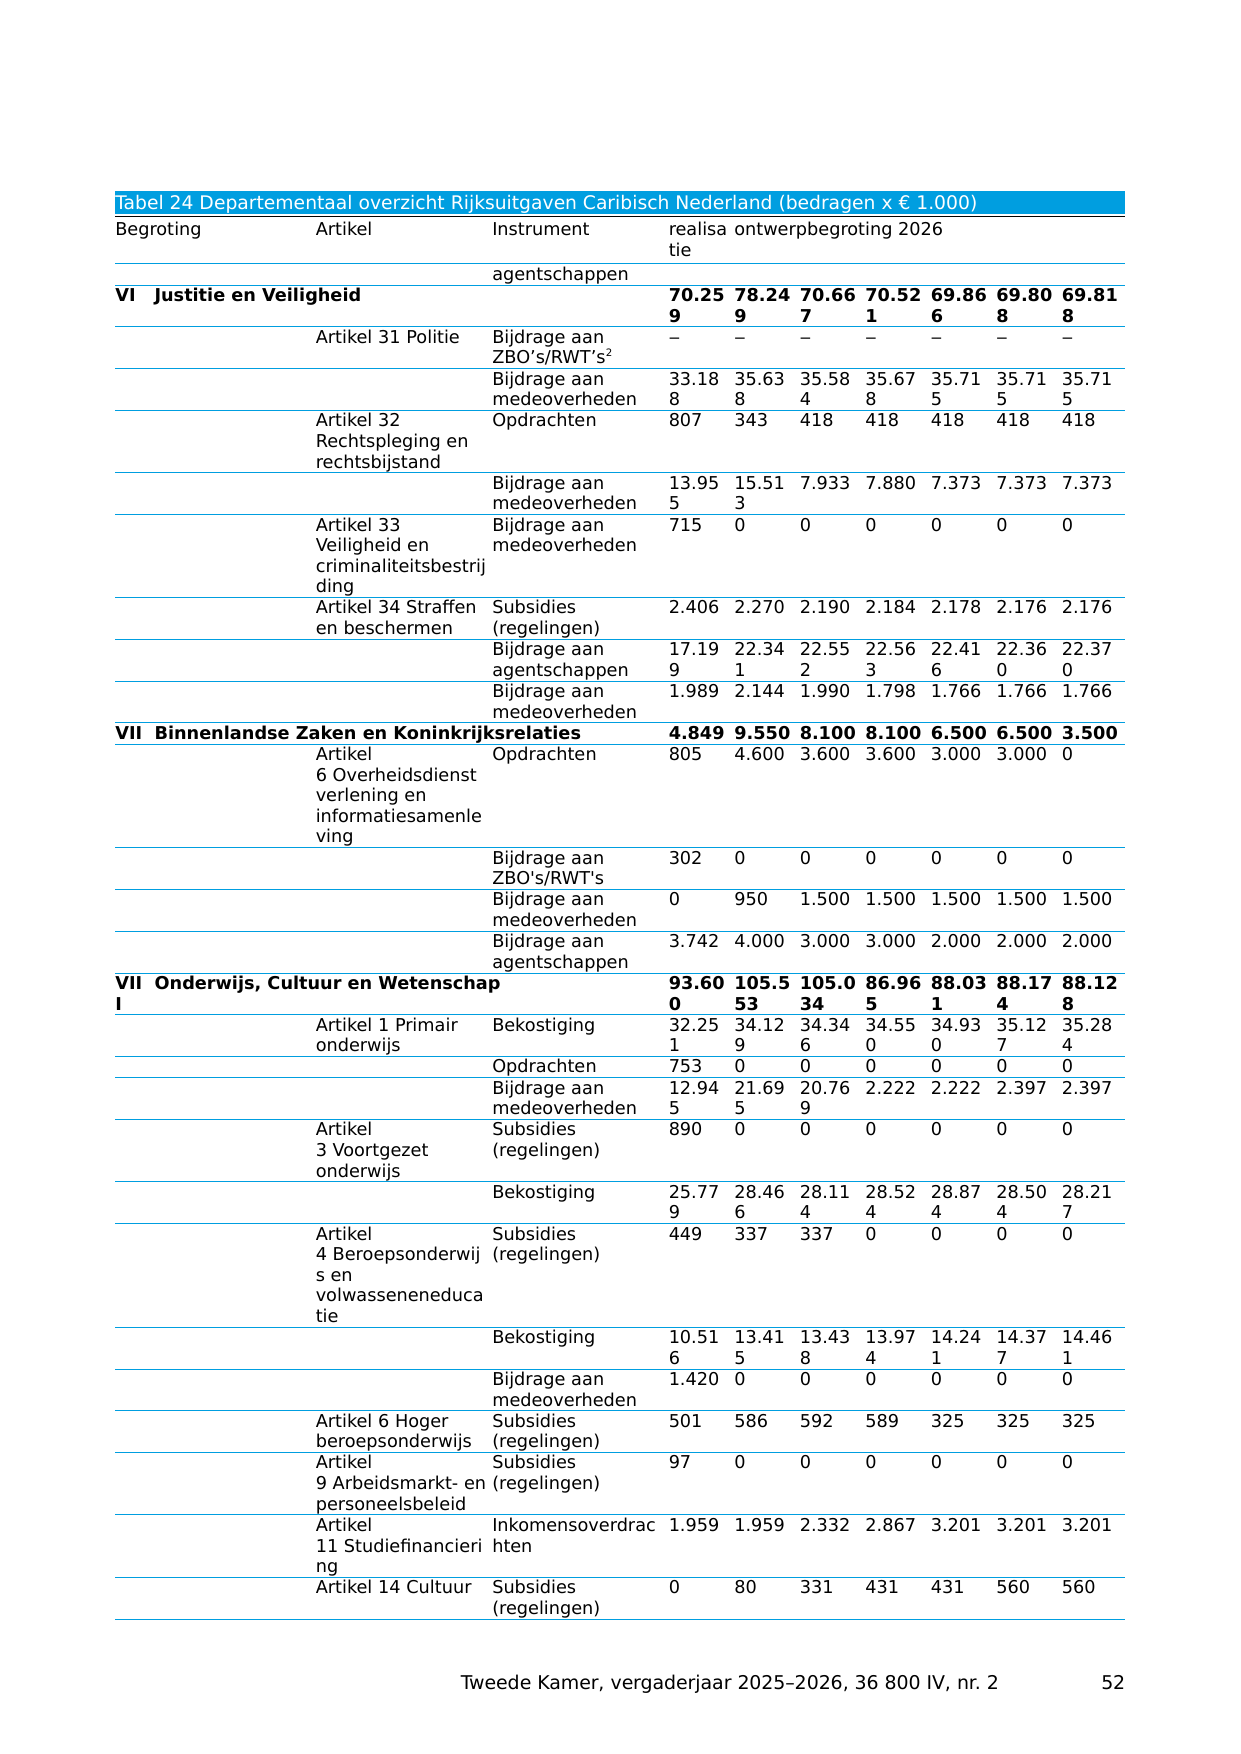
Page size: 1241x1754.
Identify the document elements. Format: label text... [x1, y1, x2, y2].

table_cell 0 [731, 1057, 797, 1077]
table_cell [115, 1453, 151, 1514]
table_cell [666, 264, 731, 284]
table_cell 97 [666, 1453, 731, 1514]
table_cell [313, 682, 489, 722]
table_cell Bijdrage aan medeoverheden [489, 1370, 666, 1410]
table_cell Bijdrage aan medeoverheden [489, 890, 666, 931]
table_cell [115, 745, 151, 847]
table_cell 0 [1059, 848, 1125, 889]
table_cell [151, 1057, 313, 1077]
table_cell 0 [1059, 1453, 1125, 1514]
table_cell Onderwijs, Cultuur en Wetenschap [151, 974, 666, 1014]
table_cell 69.866 [928, 286, 993, 326]
table_cell 22.563 [862, 640, 928, 681]
table_cell 3.600 [797, 745, 862, 847]
table_cell 32.251 [666, 1015, 731, 1056]
table_cell 0 [797, 515, 862, 597]
table_cell 2.176 [1059, 598, 1125, 639]
table_cell 0 [797, 1370, 862, 1410]
table_cell 6.500 [993, 723, 1059, 743]
table_cell 25.779 [666, 1182, 731, 1223]
table_cell Begroting [115, 217, 313, 263]
table_cell 28.114 [797, 1182, 862, 1223]
table_cell 1.500 [797, 890, 862, 931]
table_cell Bijdrage aan agentschappen [489, 932, 666, 972]
table_cell 325 [1059, 1411, 1125, 1452]
table_cell VIII [115, 974, 151, 1014]
table_cell VI [115, 286, 151, 326]
table_cell 80 [731, 1578, 797, 1618]
table_cell Artikel 4 Beroepsonderwijs en volwasseneneducatie [313, 1224, 489, 1327]
table_cell [115, 932, 151, 972]
table_cell 7.880 [862, 473, 928, 514]
table_cell 10.516 [666, 1328, 731, 1368]
table_cell Artikel 1 Primair onderwijs [313, 1015, 489, 1056]
table_cell Subsidies (regelingen) [489, 598, 666, 639]
table_cell Bijdrage aan medeoverheden [489, 1078, 666, 1119]
table_cell 2.222 [862, 1078, 928, 1119]
table_cell Bijdrage aan medeoverheden [489, 682, 666, 722]
table_cell 418 [993, 411, 1059, 472]
table_cell 0 [862, 848, 928, 889]
table_cell 15.513 [731, 473, 797, 514]
table_cell 22.370 [1059, 640, 1125, 681]
table_cell 69.808 [993, 286, 1059, 326]
table_cell 0 [928, 1224, 993, 1327]
table_cell 2.332 [797, 1515, 862, 1577]
table_cell 560 [1059, 1578, 1125, 1618]
table_cell 805 [666, 745, 731, 847]
table_cell Artikel 34 Straffen en beschermen [313, 598, 489, 639]
table_cell ‒ [993, 327, 1059, 368]
table_cell Artikel 11 Studiefinanciering [313, 1515, 489, 1577]
table_cell 2.178 [928, 598, 993, 639]
table_cell [115, 1120, 151, 1181]
table_cell 0 [993, 515, 1059, 597]
table_cell 418 [928, 411, 993, 472]
table_cell [115, 1015, 151, 1056]
table_cell 1.500 [928, 890, 993, 931]
table_cell Subsidies (regelingen) [489, 1453, 666, 1514]
table_cell Artikel 31 Politie [313, 327, 489, 368]
table_cell [115, 264, 151, 284]
table_cell agentschappen [489, 264, 666, 284]
table_cell 2.397 [1059, 1078, 1125, 1119]
table_cell 1.766 [1059, 682, 1125, 722]
table_cell 2.406 [666, 598, 731, 639]
table_cell [151, 327, 313, 368]
table_cell 35.715 [928, 369, 993, 410]
table_cell ‒ [731, 327, 797, 368]
table_cell Bijdrage aan medeoverheden [489, 515, 666, 597]
table_cell 1.989 [666, 682, 731, 722]
table_cell 0 [928, 1057, 993, 1077]
table_cell Artikel [313, 217, 489, 263]
table_cell 2.190 [797, 598, 862, 639]
table_cell [115, 369, 151, 410]
table_cell 12.945 [666, 1078, 731, 1119]
table_cell 0 [731, 848, 797, 889]
table_cell 449 [666, 1224, 731, 1327]
table_cell 70.521 [862, 286, 928, 326]
table_cell 2.000 [1059, 932, 1125, 972]
table_cell [151, 640, 313, 681]
table_cell [151, 932, 313, 972]
table_cell 7.373 [993, 473, 1059, 514]
table_cell 1.500 [862, 890, 928, 931]
table_cell 105.553 [731, 974, 797, 1014]
table_cell 35.284 [1059, 1015, 1125, 1056]
table_cell Bijdrage aan agentschappen [489, 640, 666, 681]
table_cell 431 [862, 1578, 928, 1618]
table_cell 0 [928, 1120, 993, 1181]
table_cell 3.000 [928, 745, 993, 847]
table_cell 1.766 [928, 682, 993, 722]
table_cell 34.550 [862, 1015, 928, 1056]
table_cell [151, 682, 313, 722]
table_cell 88.128 [1059, 974, 1125, 1014]
table_cell [151, 264, 313, 284]
table_cell 2.867 [862, 1515, 928, 1577]
table_cell 70.667 [797, 286, 862, 326]
table_cell 7.933 [797, 473, 862, 514]
table_cell 0 [993, 1224, 1059, 1327]
table_cell Binnenlandse Zaken en Koninkrijksrelaties [151, 723, 666, 743]
table_cell [115, 1057, 151, 1077]
table_cell 22.341 [731, 640, 797, 681]
table_cell 0 [1059, 1224, 1125, 1327]
table_cell 70.259 [666, 286, 731, 326]
table_cell [115, 640, 151, 681]
table_cell 3.000 [993, 745, 1059, 847]
table_cell 14.377 [993, 1328, 1059, 1368]
table_cell 35.678 [862, 369, 928, 410]
table_cell 560 [993, 1578, 1059, 1618]
table_cell [313, 848, 489, 889]
table_cell 8.100 [797, 723, 862, 743]
table_cell ‒ [862, 327, 928, 368]
table_cell [313, 264, 489, 284]
table_cell 93.600 [666, 974, 731, 1014]
table_cell [797, 264, 862, 284]
table_cell realisatie [666, 217, 731, 263]
table_cell [928, 264, 993, 284]
table_cell [115, 1182, 151, 1223]
table_cell 0 [862, 515, 928, 597]
table_cell 13.438 [797, 1328, 862, 1368]
table_cell 2.144 [731, 682, 797, 722]
table_cell 1.420 [666, 1370, 731, 1410]
table_cell 343 [731, 411, 797, 472]
table_cell [151, 1411, 313, 1452]
table_cell 325 [993, 1411, 1059, 1452]
table_cell [313, 1078, 489, 1119]
table_cell 2.397 [993, 1078, 1059, 1119]
table_cell [313, 932, 489, 972]
table_cell 3.742 [666, 932, 731, 972]
table_cell 1.798 [862, 682, 928, 722]
table_cell 69.818 [1059, 286, 1125, 326]
table_cell 1.500 [993, 890, 1059, 931]
table_cell [115, 1578, 151, 1618]
table_cell 4.600 [731, 745, 797, 847]
table_cell 7.373 [928, 473, 993, 514]
table_cell [151, 515, 313, 597]
table_cell 7.373 [1059, 473, 1125, 514]
table_cell Artikel 6 Overheidsdienstverlening en informatiesamenleving [313, 745, 489, 847]
table_cell 0 [928, 1453, 993, 1514]
table_cell 1.766 [993, 682, 1059, 722]
table_cell 22.552 [797, 640, 862, 681]
table_cell [993, 264, 1059, 284]
table_cell 0 [731, 1370, 797, 1410]
table_cell [115, 1515, 151, 1577]
table_cell 8.100 [862, 723, 928, 743]
table_cell Artikel 33 Veiligheid en criminaliteitsbestrijding [313, 515, 489, 597]
table_cell 0 [862, 1453, 928, 1514]
table_cell 21.695 [731, 1078, 797, 1119]
table_cell 0 [797, 1453, 862, 1514]
table_cell 78.249 [731, 286, 797, 326]
table_cell 2.270 [731, 598, 797, 639]
table_cell 28.466 [731, 1182, 797, 1223]
table_cell 0 [797, 1057, 862, 1077]
table_cell Artikel 14 Cultuur [313, 1578, 489, 1618]
table_cell 0 [666, 890, 731, 931]
table_cell 0 [862, 1120, 928, 1181]
table_cell 34.930 [928, 1015, 993, 1056]
table_cell 3.000 [797, 932, 862, 972]
table_cell Subsidies (regelingen) [489, 1120, 666, 1181]
table_cell Subsidies (regelingen) [489, 1411, 666, 1452]
table_cell ‒ [666, 327, 731, 368]
table_cell 589 [862, 1411, 928, 1452]
table_cell 3.201 [928, 1515, 993, 1577]
table_cell [115, 1370, 151, 1410]
table_cell 2.222 [928, 1078, 993, 1119]
table_cell 0 [731, 1120, 797, 1181]
table_cell [313, 1182, 489, 1223]
table_cell 13.415 [731, 1328, 797, 1368]
table_cell 17.199 [666, 640, 731, 681]
table_cell 2.176 [993, 598, 1059, 639]
table_cell [151, 1515, 313, 1577]
table_cell Bekostiging [489, 1015, 666, 1056]
table_cell 418 [1059, 411, 1125, 472]
table_cell [151, 1370, 313, 1410]
table_cell [151, 1120, 313, 1181]
table_cell [151, 1328, 313, 1368]
table_cell [151, 1078, 313, 1119]
table_cell Opdrachten [489, 1057, 666, 1077]
table_cell 0 [993, 1057, 1059, 1077]
table_cell 715 [666, 515, 731, 597]
table_cell 890 [666, 1120, 731, 1181]
table_cell [115, 327, 151, 368]
table_cell 0 [928, 848, 993, 889]
table_cell 4.000 [731, 932, 797, 972]
table_cell [151, 598, 313, 639]
table_cell Subsidies (regelingen) [489, 1224, 666, 1327]
table_cell 3.201 [993, 1515, 1059, 1577]
table_cell [115, 598, 151, 639]
table_cell [151, 1453, 313, 1514]
table_cell [115, 890, 151, 931]
table_cell 337 [797, 1224, 862, 1327]
table_cell Bijdrage aan medeoverheden [489, 369, 666, 410]
table_cell [313, 473, 489, 514]
table_cell 0 [1059, 745, 1125, 847]
table_cell 0 [666, 1578, 731, 1618]
table_cell Artikel 3 Voortgezet onderwijs [313, 1120, 489, 1181]
table_cell Bijdrage aan ZBO's/RWT's [489, 848, 666, 889]
table_cell 14.241 [928, 1328, 993, 1368]
table_cell VII [115, 723, 151, 743]
table_cell 105.034 [797, 974, 862, 1014]
table_cell 14.461 [1059, 1328, 1125, 1368]
table_cell Instrument [489, 217, 666, 263]
table_cell 418 [797, 411, 862, 472]
table_cell 34.346 [797, 1015, 862, 1056]
table_cell ontwerpbegroting 2026 [731, 217, 1125, 263]
table_cell 0 [928, 515, 993, 597]
table_cell 0 [1059, 515, 1125, 597]
table_cell 28.874 [928, 1182, 993, 1223]
table_cell [151, 473, 313, 514]
table_cell 4.849 [666, 723, 731, 743]
table_cell ‒ [797, 327, 862, 368]
table_cell 0 [928, 1370, 993, 1410]
table_cell 1.990 [797, 682, 862, 722]
table_cell 431 [928, 1578, 993, 1618]
table_cell 0 [1059, 1120, 1125, 1181]
table_cell 3.201 [1059, 1515, 1125, 1577]
table_cell 86.965 [862, 974, 928, 1014]
table_cell [731, 264, 797, 284]
table_cell ‒ [928, 327, 993, 368]
table_cell [313, 890, 489, 931]
table_cell [1059, 264, 1125, 284]
table_cell 501 [666, 1411, 731, 1452]
table_cell [151, 1578, 313, 1618]
table_cell [313, 640, 489, 681]
table_cell [151, 890, 313, 931]
table_cell 22.360 [993, 640, 1059, 681]
table_cell 20.769 [797, 1078, 862, 1119]
table_cell 0 [993, 1453, 1059, 1514]
table_cell Justitie en Veiligheid [151, 286, 489, 326]
table_cell 337 [731, 1224, 797, 1327]
table_cell 0 [862, 1057, 928, 1077]
table_cell 28.504 [993, 1182, 1059, 1223]
table_cell 35.638 [731, 369, 797, 410]
table_cell [115, 411, 151, 472]
table_cell [313, 1328, 489, 1368]
table_cell Artikel 9 Arbeidsmarkt- en personeelsbeleid [313, 1453, 489, 1514]
table_cell 1.959 [731, 1515, 797, 1577]
table_cell [489, 286, 666, 326]
table_cell 2.184 [862, 598, 928, 639]
table_cell [313, 1057, 489, 1077]
table_cell 0 [797, 848, 862, 889]
table_cell 0 [993, 1370, 1059, 1410]
table_cell 2.000 [928, 932, 993, 972]
table_cell [151, 745, 313, 847]
table_cell 13.955 [666, 473, 731, 514]
table_cell 34.129 [731, 1015, 797, 1056]
table_cell 35.715 [1059, 369, 1125, 410]
table_cell 418 [862, 411, 928, 472]
table_cell 28.217 [1059, 1182, 1125, 1223]
table_cell 753 [666, 1057, 731, 1077]
table_cell Subsidies (regelingen) [489, 1578, 666, 1618]
table_cell Opdrachten [489, 411, 666, 472]
table_cell 3.600 [862, 745, 928, 847]
table_cell 325 [928, 1411, 993, 1452]
table_cell [151, 1224, 313, 1327]
table_cell [151, 1182, 313, 1223]
table_cell 35.584 [797, 369, 862, 410]
table_cell 35.127 [993, 1015, 1059, 1056]
table_cell 1.959 [666, 1515, 731, 1577]
table_cell ‒ [1059, 327, 1125, 368]
table_cell 586 [731, 1411, 797, 1452]
table_cell 88.174 [993, 974, 1059, 1014]
table_cell Inkomensoverdrachten [489, 1515, 666, 1577]
table_cell [115, 682, 151, 722]
table_cell Bekostiging [489, 1182, 666, 1223]
table_cell 6.500 [928, 723, 993, 743]
table_cell 331 [797, 1578, 862, 1618]
table_cell [151, 848, 313, 889]
table_cell [862, 264, 928, 284]
table_cell Bijdrage aan medeoverheden [489, 473, 666, 514]
table_cell [115, 1411, 151, 1452]
table_cell 302 [666, 848, 731, 889]
table_cell 3.000 [862, 932, 928, 972]
table_cell Artikel 6 Hoger beroepsonderwijs [313, 1411, 489, 1452]
table_cell 0 [731, 1453, 797, 1514]
table_cell [115, 1078, 151, 1119]
table_cell [115, 515, 151, 597]
table_cell 0 [797, 1120, 862, 1181]
table_cell [313, 369, 489, 410]
table_cell 22.416 [928, 640, 993, 681]
table_cell 950 [731, 890, 797, 931]
table_cell 0 [1059, 1370, 1125, 1410]
table_cell 9.550 [731, 723, 797, 743]
table_cell 0 [731, 515, 797, 597]
table_cell 0 [993, 848, 1059, 889]
table_cell [151, 1015, 313, 1056]
table_cell 807 [666, 411, 731, 472]
table_cell 0 [862, 1224, 928, 1327]
table_cell 0 [1059, 1057, 1125, 1077]
table_cell [115, 1328, 151, 1368]
table_cell [151, 411, 313, 472]
table_cell 592 [797, 1411, 862, 1452]
table_cell 1.500 [1059, 890, 1125, 931]
table_cell Bijdrage aan ZBO’s/RWT’s2 [489, 327, 666, 368]
table_cell 3.500 [1059, 723, 1125, 743]
table_cell 0 [862, 1370, 928, 1410]
table_cell 13.974 [862, 1328, 928, 1368]
table_cell [115, 1224, 151, 1327]
table_cell [115, 848, 151, 889]
table_cell 88.031 [928, 974, 993, 1014]
table_cell 35.715 [993, 369, 1059, 410]
table_cell [313, 1370, 489, 1410]
table_cell Bekostiging [489, 1328, 666, 1368]
table_cell Artikel 32 Rechtspleging en rechtsbijstand [313, 411, 489, 472]
table_cell 0 [993, 1120, 1059, 1181]
table_cell [115, 473, 151, 514]
table_cell 2.000 [993, 932, 1059, 972]
table_cell Opdrachten [489, 745, 666, 847]
table_cell 33.188 [666, 369, 731, 410]
table_cell 28.524 [862, 1182, 928, 1223]
table_cell [151, 369, 313, 410]
